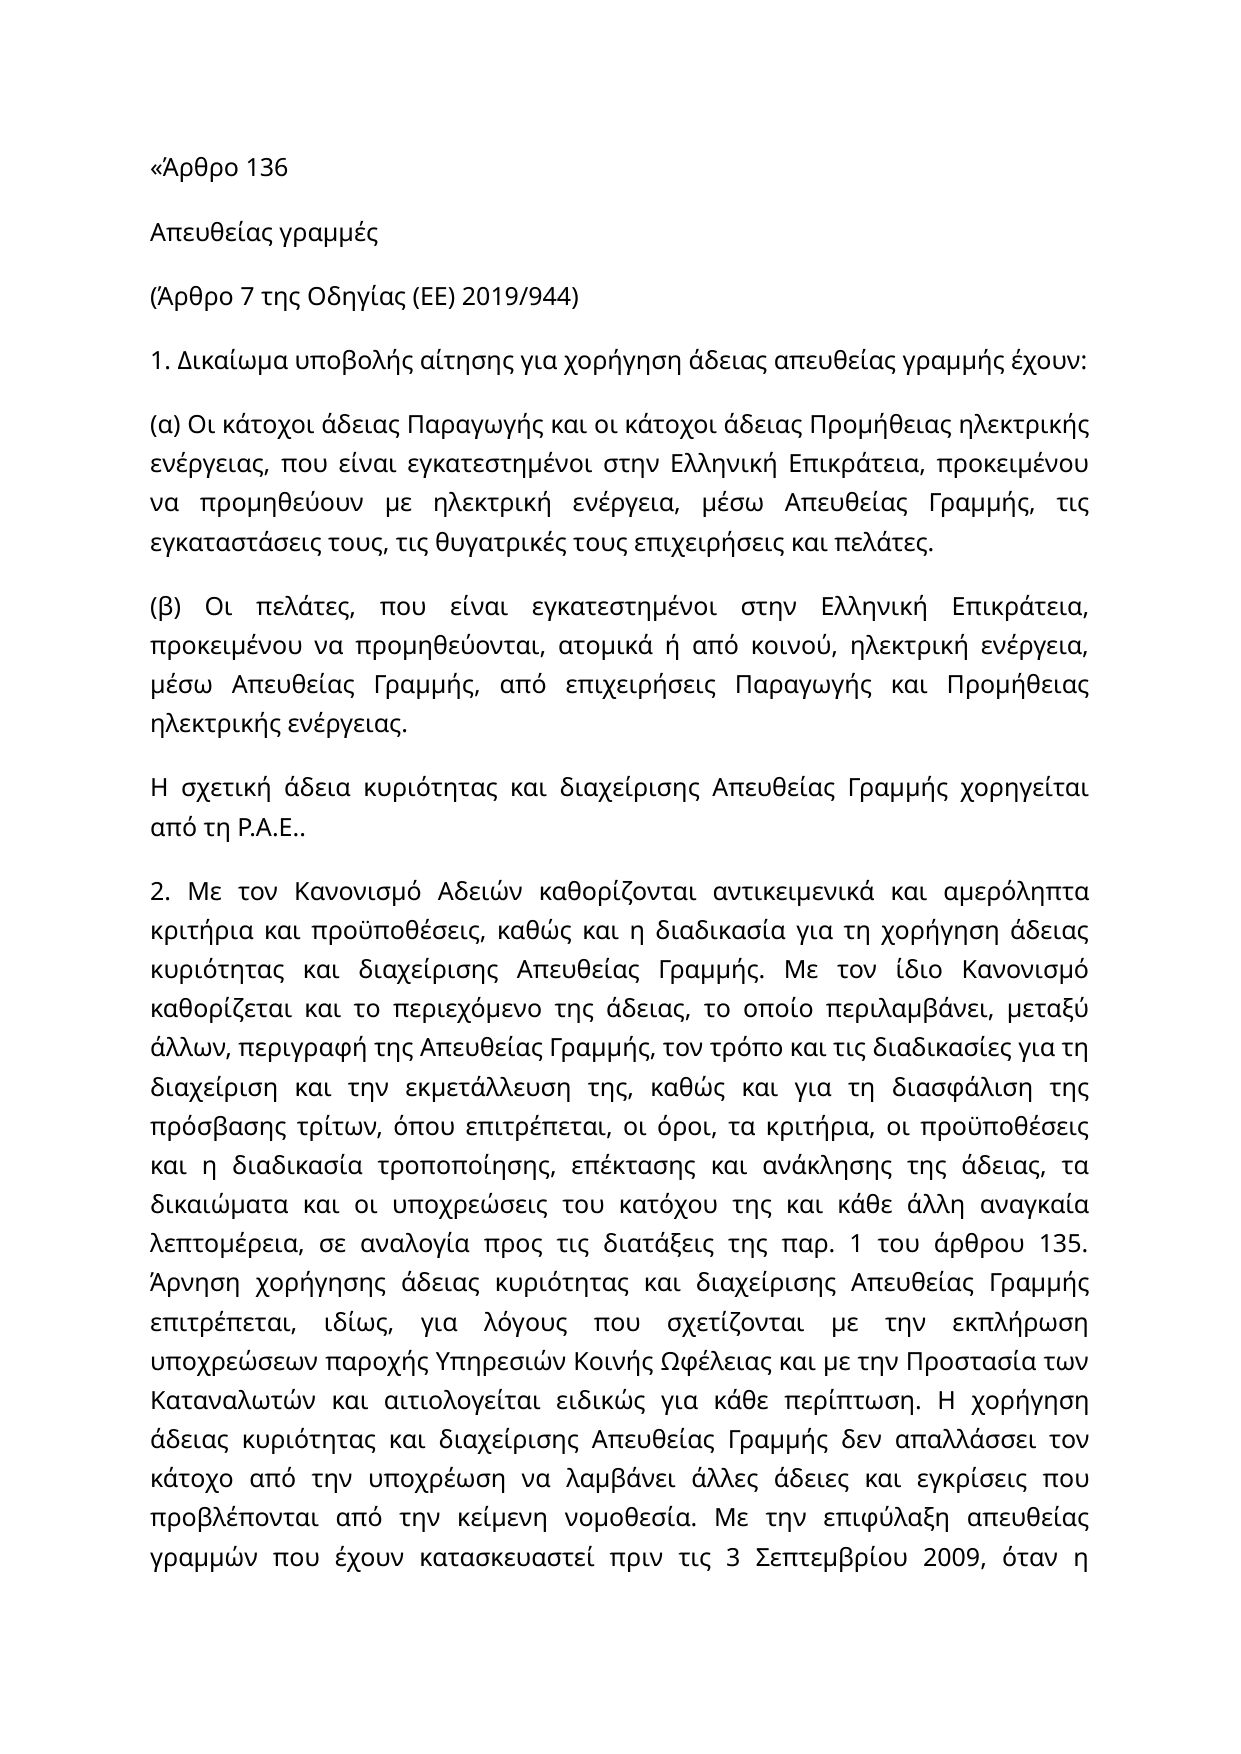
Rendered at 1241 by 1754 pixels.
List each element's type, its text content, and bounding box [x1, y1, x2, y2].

text (β) Οι πελάτες, που είναι εγκατεστημένοι στην Ελληνική Επικράτεια, προκειμένου να προμηθεύονται, ατομικά ή από κοινού, ηλεκτρική ενέργεια, μέσω Απευθείας Γραμμής, από επιχειρήσεις Παραγωγής και Προμήθειας ηλεκτρικής ενέργειας. [150, 588, 1090, 740]
text «Άρθρο 136 [150, 150, 1090, 184]
text Απευθείας γραμμές [150, 214, 1090, 248]
text 2. Με τον Κανονισμό Αδειών καθορίζονται αντικειμενικά και αμερόληπτα κριτήρια και προϋποθέσεις, καθώς και η διαδικασία για τη χορήγηση άδειας κυριότητας και διαχείρισης Απευθείας Γραμμής. Με τον ίδιο Κανονισμό καθορίζεται και το περιεχόμενο της άδειας, το οποίο περιλαμβάνει, μεταξύ άλλων, περιγραφή της Απευθείας Γραμμής, τον τρόπο και τις διαδικασίες για τη διαχείριση και την εκμετάλλευση της, καθώς και για τη διασφάλιση της πρόσβασης τρίτων, όπου επιτρέπεται, οι όροι, τα κριτήρια, οι προϋποθέσεις και η διαδικασία τροποποίησης, επέκτασης και ανάκλησης της άδειας, τα δικαιώματα και οι υποχρεώσεις του κατόχου της και κάθε άλλη αναγκαία λεπτομέρεια, σε αναλογία προς τις διατάξεις της παρ. 1 του άρθρου 135. Άρνηση χορήγησης άδειας κυριότητας και διαχείρισης Απευθείας Γραμμής επιτρέπεται, ιδίως, για λόγους που σχετίζονται με την εκπλήρωση υποχρεώσεων παροχής Υπηρεσιών Κοινής Ωφέλειας και με την Προστασία των Καταναλωτών και αιτιολογείται ειδικώς για κάθε περίπτωση. Η χορήγηση άδειας κυριότητας και διαχείρισης Απευθείας Γραμμής δεν απαλλάσσει τον κάτοχο από την υποχρέωση να λαμβάνει άλλες άδειες και εγκρίσεις που προβλέπονται από την κείμενη νομοθεσία. Με την επιφύλαξη απευθείας γραμμών που έχουν κατασκευαστεί πριν τις 3 Σεπτεμβρίου 2009, όταν η [150, 873, 1090, 1573]
text (α) Οι κάτοχοι άδειας Παραγωγής και οι κάτοχοι άδειας Προμήθειας ηλεκτρικής ενέργειας, που είναι εγκατεστημένοι στην Ελληνική Επικράτεια, προκειμένου να προμηθεύουν με ηλεκτρική ενέργεια, μέσω Απευθείας Γραμμής, τις εγκαταστάσεις τους, τις θυγατρικές τους επιχειρήσεις και πελάτες. [150, 407, 1090, 558]
text Η σχετική άδεια κυριότητας και διαχείρισης Απευθείας Γραμμής χορηγείται από τη Ρ.Α.Ε.. [150, 770, 1090, 843]
text 1. Δικαίωμα υποβολής αίτησης για χορήγηση άδειας απευθείας γραμμής έχουν: [150, 342, 1090, 377]
text (Άρθρο 7 της Οδηγίας (ΕΕ) 2019/944) [150, 278, 1090, 312]
